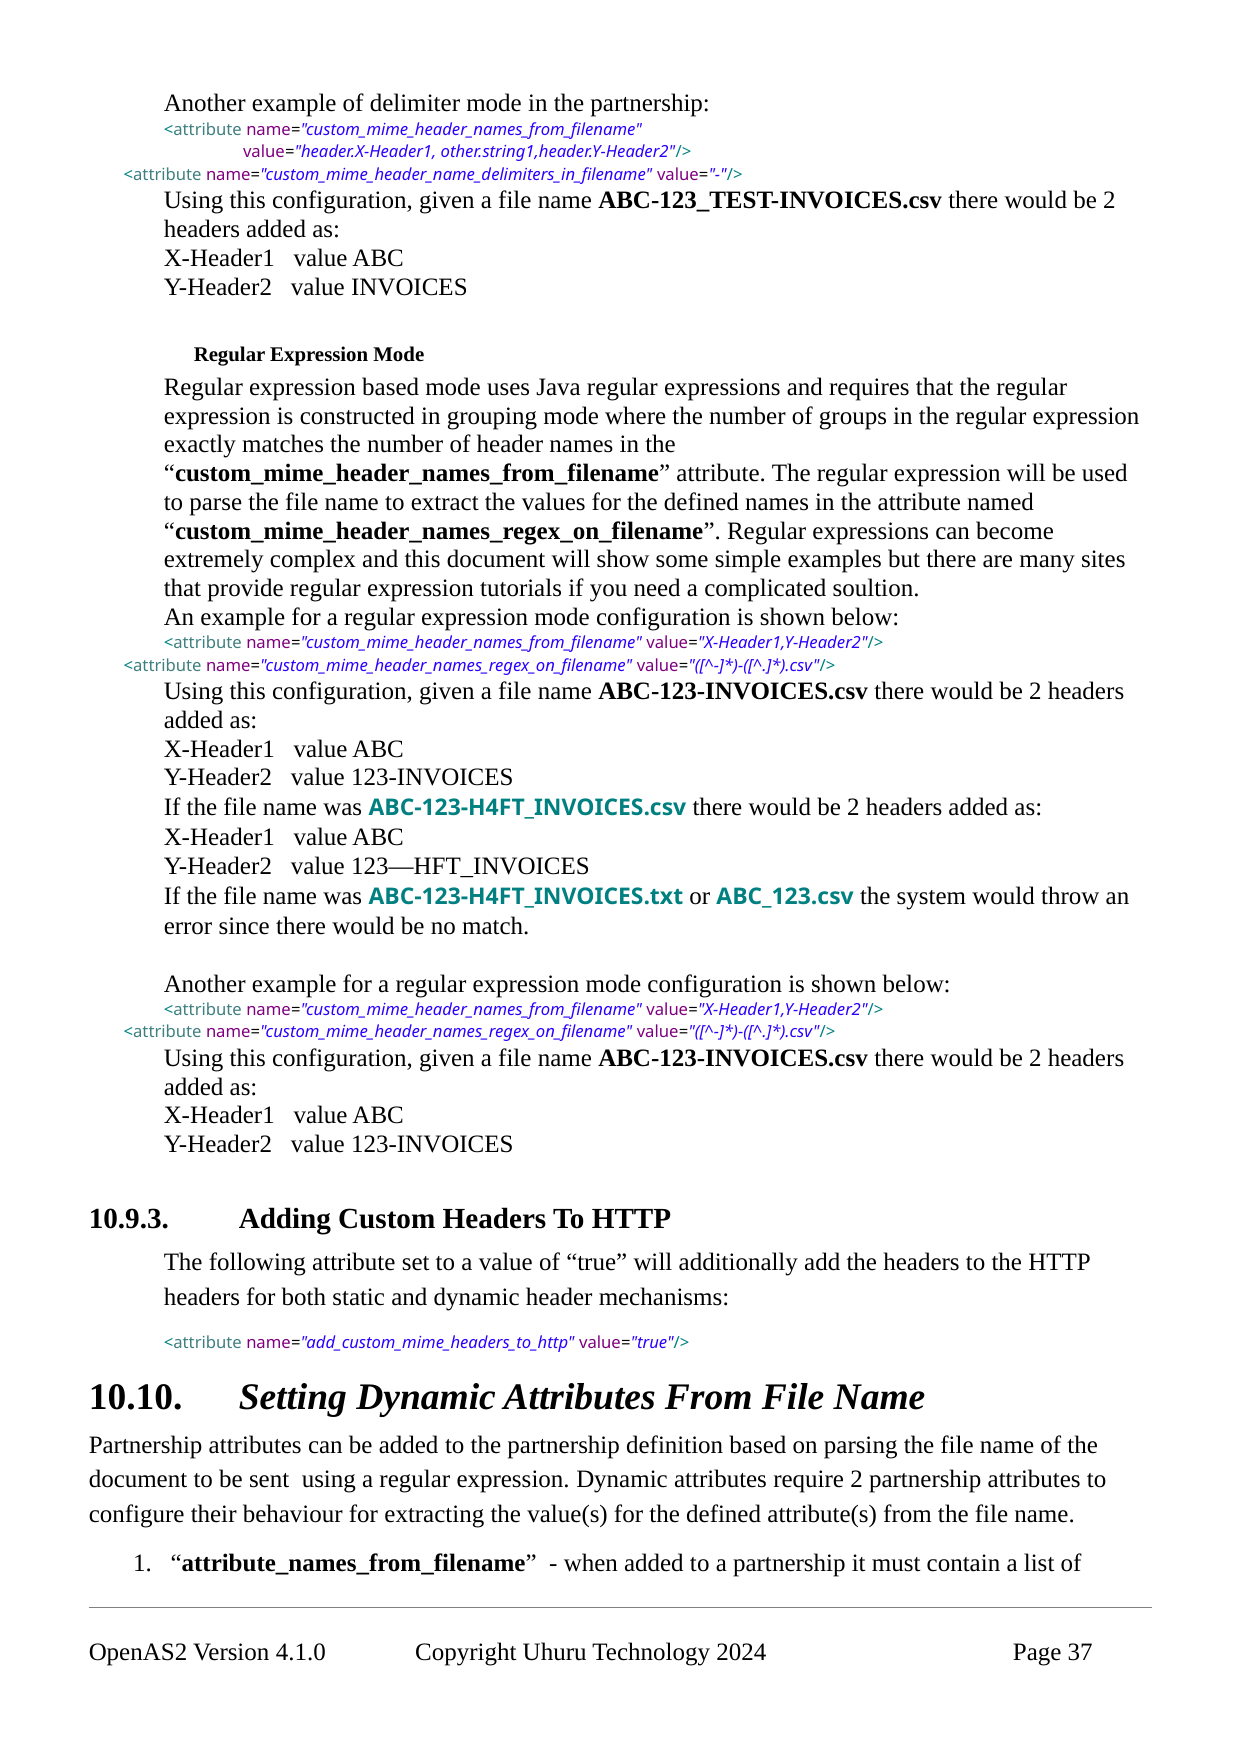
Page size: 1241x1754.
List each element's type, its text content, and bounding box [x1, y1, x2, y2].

text Using this configuration, given a file name ABC-123_TEST-INVOICES.csv there would be 2 headers added as: X-Header1 value ABC Y-Header2 value INVOICES [163, 185, 1152, 300]
subtitle Setting Dynamic Attributes From File Name [88, 1374, 1152, 1417]
text The following attribute set to a value of “true” will additionally add the headers to the HTTP headers for both static and dynamic header mechanisms: [163, 1247, 1152, 1310]
text <attribute name="custom_mime_header_names_regex_on_filename" value="([^-]*)-([^.]*).csv"/> [88, 1020, 1152, 1043]
text <attribute name="custom_mime_header_names_from_filename" value="X-Header1,Y-Header2"/> [163, 631, 1152, 653]
text If the file name was ABC-123-H4FT_INVOICES.txt or ABC_123.csv the system would throw an error since there would be no match. [163, 880, 1152, 940]
text <attribute name="add_custom_mime_headers_to_http" value="true"/> [163, 1331, 1152, 1353]
text <attribute name="custom_mime_header_names_regex_on_filename" value="([^-]*)-([^.]*).csv"/> [88, 653, 1152, 676]
text An example for a regular expression mode configuration is shown below: [163, 602, 1152, 631]
text <attribute name="custom_mime_header_names_from_filename" value="X-Header1,Y-Header2"/> [163, 997, 1152, 1020]
subtitle Regular Expression Mode [88, 342, 1152, 366]
text Using this configuration, given a file name ABC-123-INVOICES.csv there would be 2 headers added as: X-Header1 value ABC Y-Header2 value 123-INVOICES [163, 676, 1152, 791]
text <attribute name="custom_mime_header_name_delimiters_in_filename" value="-"/> [88, 163, 1152, 185]
text <attribute name="custom_mime_header_names_from_filename" [163, 117, 1152, 140]
text Another example of delimiter mode in the partnership: [163, 88, 1152, 117]
text If the file name was ABC-123-H4FT_INVOICES.csv there would be 2 headers added as: X-Header1 value ABC Y-Header2 value 123—HFT_INVOICES [163, 791, 1152, 880]
list “attribute_names_from_filename” - when added to a partnership it must contain a list of [133, 1548, 1152, 1577]
subtitle Adding Custom Headers To HTTP [88, 1201, 1152, 1235]
text Using this configuration, given a file name ABC-123-INVOICES.csv there would be 2 headers added as: X-Header1 value ABC Y-Header2 value 123-INVOICES [163, 1043, 1152, 1158]
text value="header.X-Header1, other.string1,header.Y-Header2"/> [163, 140, 1152, 163]
text Another example for a regular expression mode configuration is shown below: [163, 969, 1152, 997]
text Partnership attributes can be added to the partnership definition based on parsing the file name of the document to be sent using a regular expression. Dynamic attributes require 2 partnership attributes to configure their behaviour for extracting the value(s) for the defined attribute(s) from the file name. [88, 1430, 1152, 1528]
text Regular expression based mode uses Java regular expressions and requires that the regular expression is constructed in grouping mode where the number of groups in the regular expression exactly matches the number of header names in the “custom_mime_header_names_from_filename” attribute. The regular expression will be used to parse the file name to extract the values for the defined names in the attribute named “custom_mime_header_names_regex_on_filename”. Regular expressions can become extremely complex and this document will show some simple examples but there are many sites that provide regular expression tutorials if you need a complicated soultion. [163, 372, 1152, 602]
